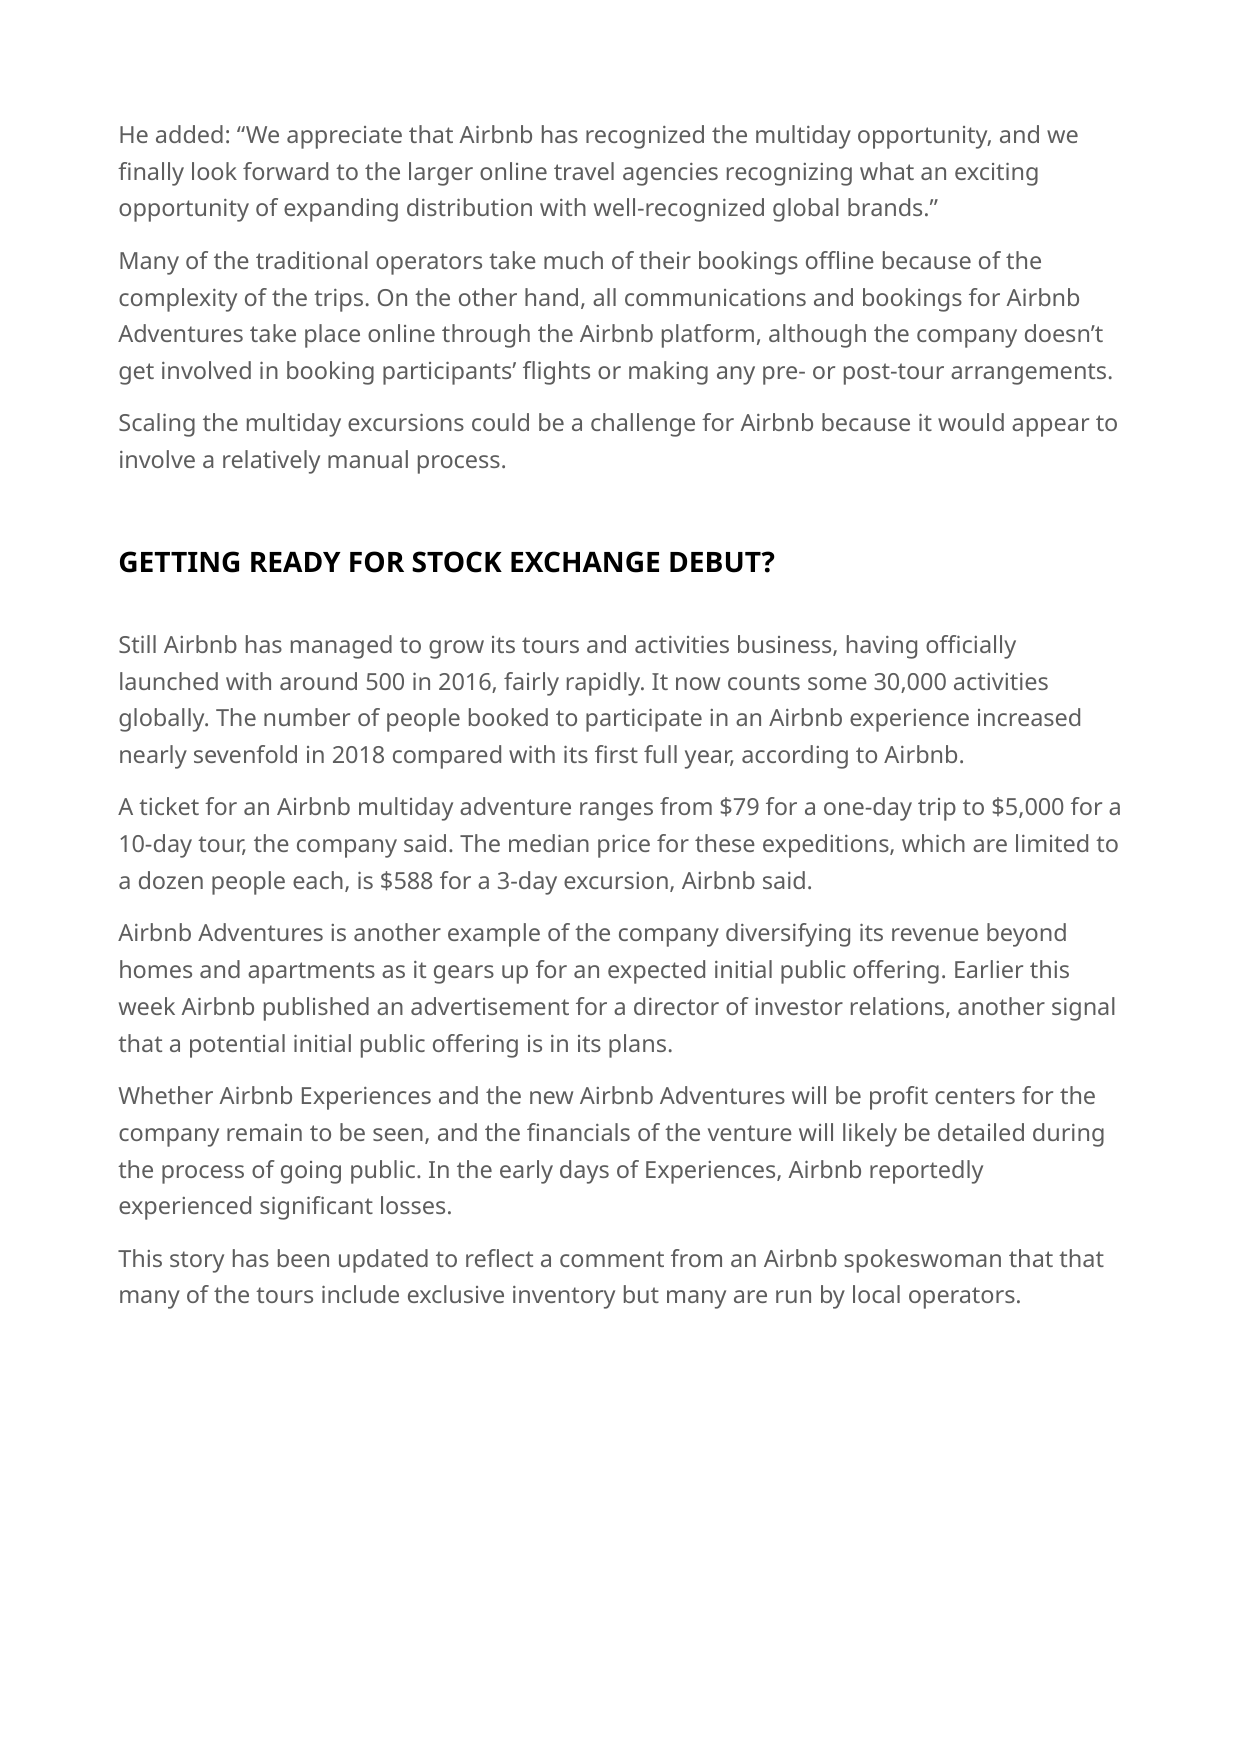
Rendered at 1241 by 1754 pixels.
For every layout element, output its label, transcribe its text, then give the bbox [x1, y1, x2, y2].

text Still Airbnb has managed to grow its tours and activities business, having officially launched with around 500 in 2016, fairly rapidly. It now counts some 30,000 activities globally. The number of people booked to participate in an Airbnb experience increased nearly sevenfold in 2018 compared with its first full year, according to Airbnb. [118, 628, 1122, 770]
text Whether Airbnb Experiences and the new Airbnb Adventures will be profit centers for the company remain to be seen, and the financials of the venture will likely be detailed during the process of going public. In the early days of Experiences, Airbnb reportedly experienced significant losses. [118, 1079, 1122, 1222]
text Many of the traditional operators take much of their bookings offline because of the complexity of the trips. On the other hand, all communications and bookings for Airbnb Adventures take place online through the Airbnb platform, although the company doesn’t get involved in booking participants’ flights or making any pre- or post-tour arrangements. [118, 244, 1122, 386]
text A ticket for an Airbnb multiday adventure ranges from $79 for a one-day trip to $5,000 for a 10-day tour, the company said. The median price for these expeditions, which are limited to a dozen people each, is $588 for a 3-day excursion, Airbnb said. [118, 791, 1122, 896]
text Scaling the multiday excursions could be a challenge for Airbnb because it would appear to involve a relatively manual process. [118, 407, 1122, 476]
subtitle GETTING READY FOR STOCK EXCHANGE DEBUT? [118, 543, 1122, 581]
text Airbnb Adventures is another example of the company diversifying its revenue beyond homes and apartments as it gears up for an expected initial public offering. Earlier this week Airbnb published an advertisement for a director of investor relations, another signal that a potential initial public offering is in its plans. [118, 917, 1122, 1059]
text He added: “We appreciate that Airbnb has recognized the multiday opportunity, and we finally look forward to the larger online travel agencies recognizing what an exciting opportunity of expanding distribution with well-recognized global brands.” [118, 118, 1122, 224]
text This story has been updated to reflect a comment from an Airbnb spokeswoman that that many of the tours include exclusive inventory but many are run by local operators. [118, 1242, 1122, 1311]
